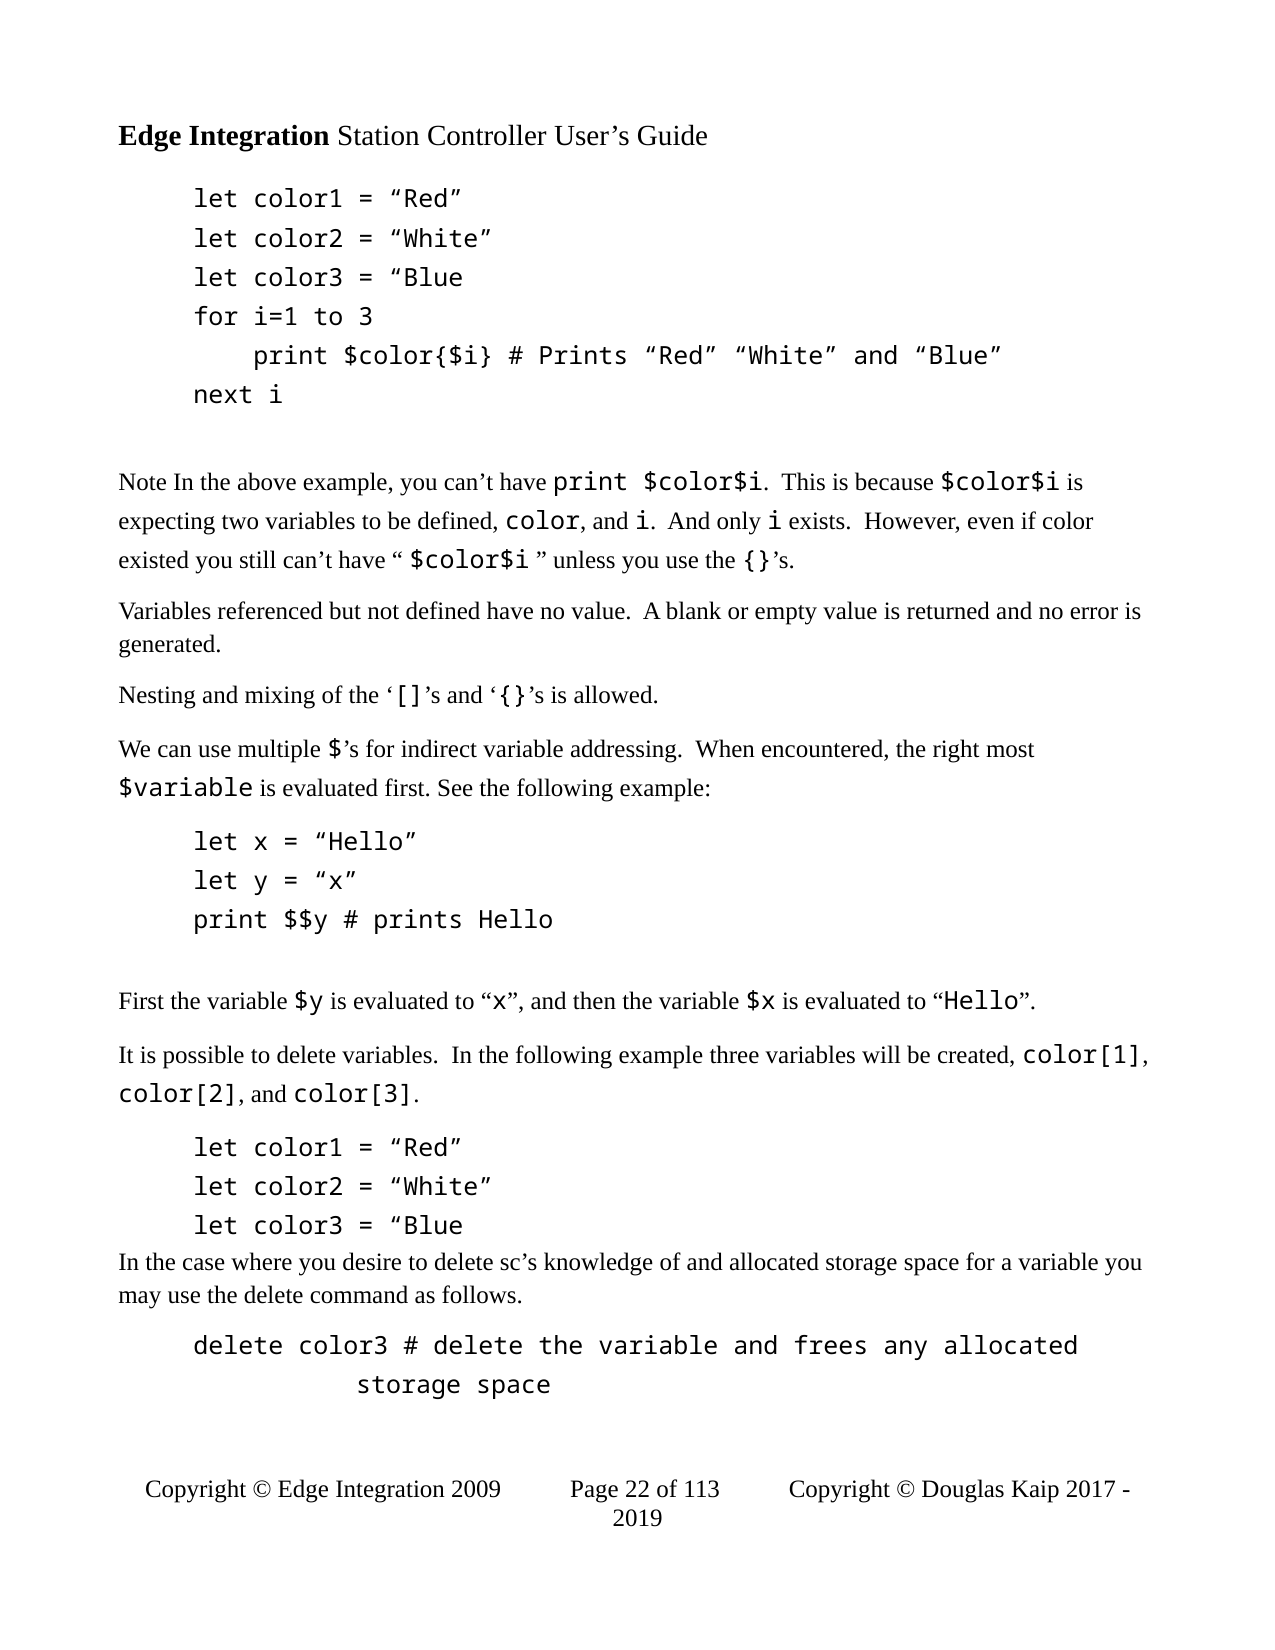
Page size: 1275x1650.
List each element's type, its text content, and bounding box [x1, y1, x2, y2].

text Note In the above example, you can’t have print $color$i. This is because $color$i is expecting two variables to be defined, color, and i. And only i exists. However, even if color existed you still can’t have “ $color$i ” unless you use the {}’s. [118, 464, 1157, 576]
text for i=1 to 3 [193, 299, 1157, 333]
text let color3 = “Blue [193, 1207, 1157, 1242]
text let color1 = “Red” [193, 1129, 1157, 1163]
text In the case where you desire to delete sc’s knowledge of and allocated storage space for a variable you may use the delete command as follows. [118, 1247, 1157, 1308]
text It is possible to delete variables. In the following example three variables will be created, color[1], color[2], and color[3]. [118, 1036, 1157, 1109]
text let color2 = “White” [193, 1168, 1157, 1202]
text let color3 = “Blue [193, 259, 1157, 293]
text We can use multiple $’s for indirect variable addressing. When encountered, the right most $variable is evaluated first. See the following example: [118, 730, 1157, 803]
text First the variable $y is evaluated to “x”, and then the variable $x is evaluated to “Hello”. [118, 982, 1157, 1017]
text let color1 = “Red” [193, 181, 1157, 215]
text let x = “Hello” [193, 823, 1157, 857]
text delete color3 # delete the variable and frees any allocated storage space [193, 1327, 1157, 1401]
text print $$y # prints Hello [193, 901, 1157, 936]
text let y = “x” [193, 862, 1157, 896]
text Nesting and mixing of the ‘[]’s and ‘{}’s is allowed. [118, 676, 1157, 711]
text next i [193, 377, 1157, 411]
text let color2 = “White” [193, 220, 1157, 254]
text print $color{$i} # Prints “Red” “White” and “Blue” [193, 338, 1157, 372]
text Variables referenced but not defined have no value. A blank or empty value is returned and no error is generated. [118, 596, 1157, 658]
